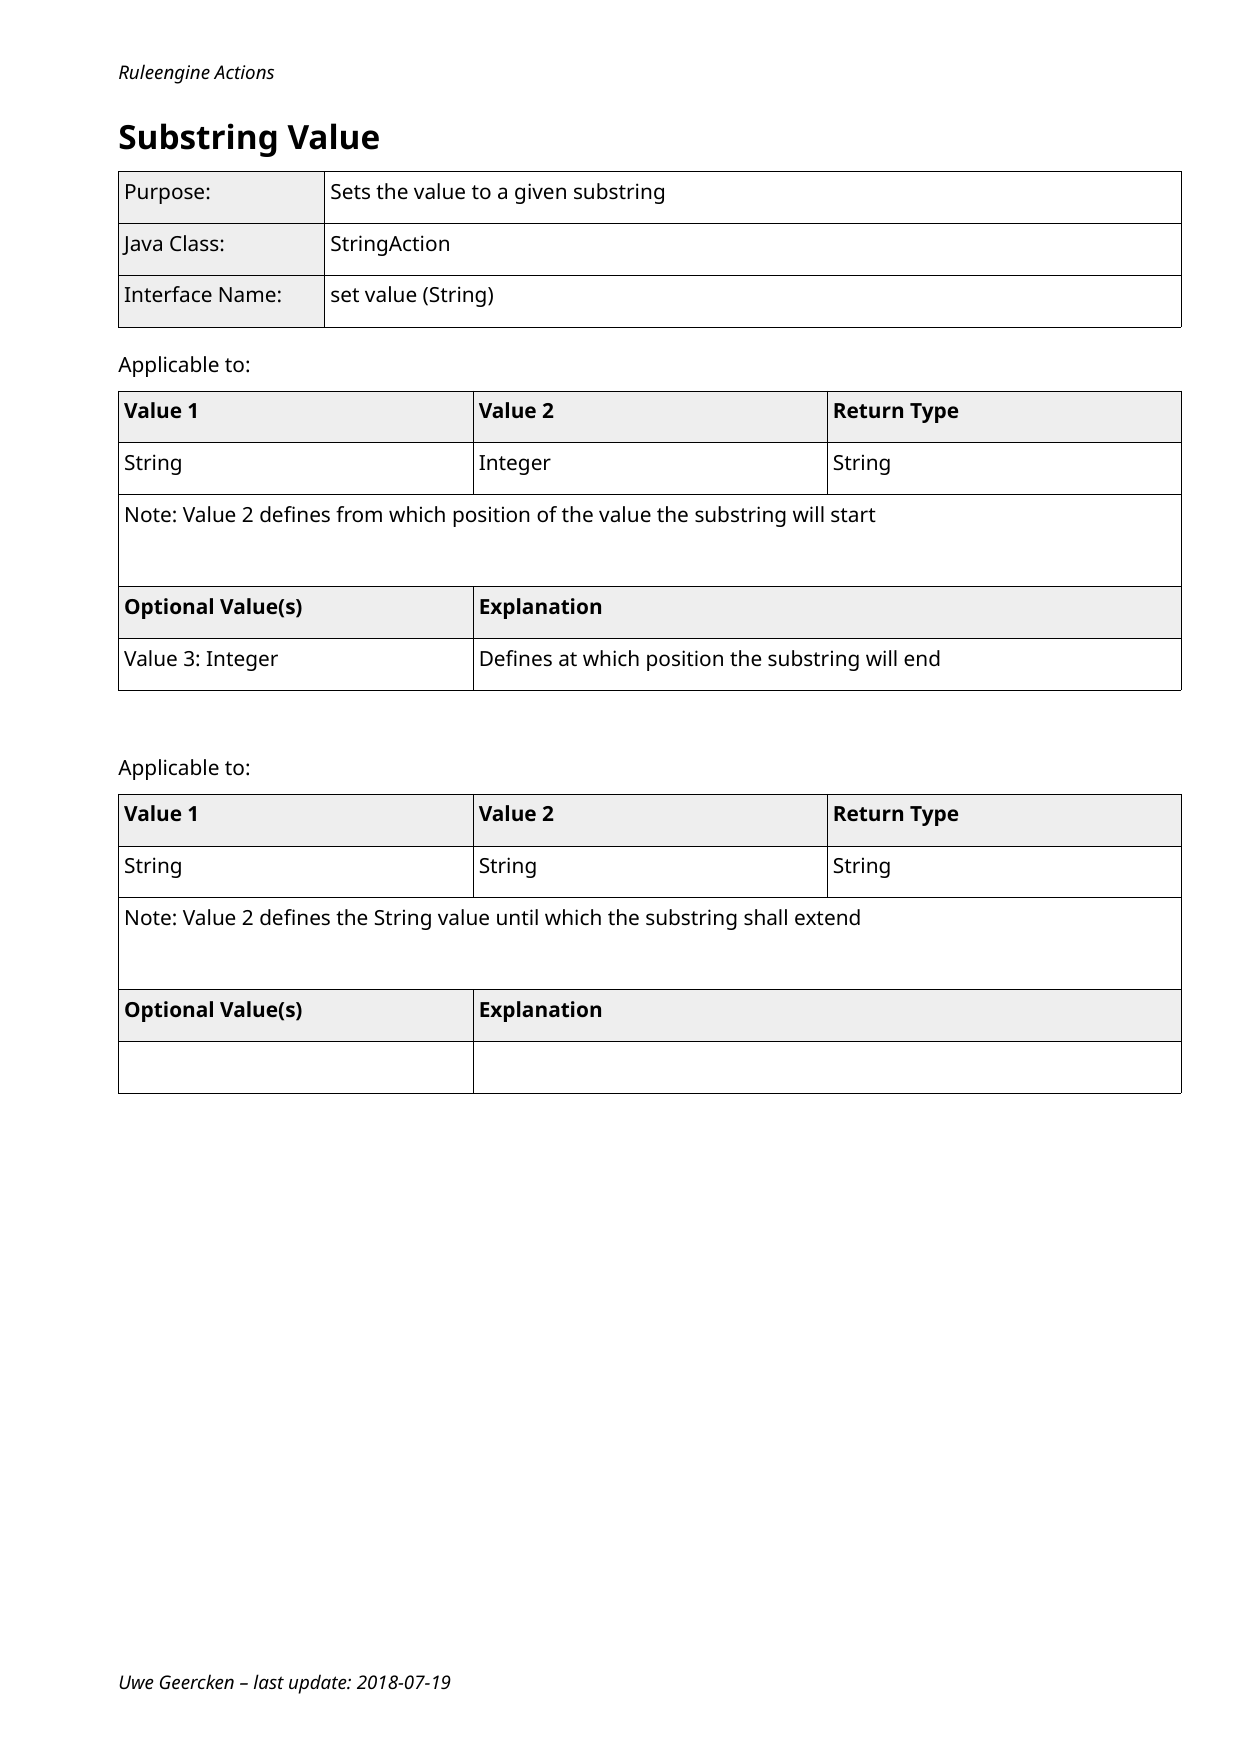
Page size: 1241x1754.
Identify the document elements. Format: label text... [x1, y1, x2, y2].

table_cell StringAction [325, 224, 1181, 275]
table_cell Optional Value(s) [119, 587, 473, 638]
table_header Value 2 [474, 795, 827, 846]
table_cell String [828, 847, 1181, 897]
table_cell String [119, 443, 473, 494]
table_cell Note: Value 2 defines from which position of the value the substring will start [119, 495, 1181, 586]
table_header Value 1 [119, 795, 473, 846]
table_header Return Type [828, 795, 1181, 846]
table_cell String [474, 847, 827, 897]
text Applicable to: [118, 350, 1181, 379]
table_cell String [828, 443, 1181, 494]
table_cell set value (String) [325, 276, 1181, 327]
text Applicable to: [118, 753, 1181, 782]
table_header Purpose: [119, 172, 324, 223]
table_header Return Type [828, 392, 1181, 442]
table_cell Optional Value(s) [119, 990, 473, 1041]
table_header Sets the value to a given substring [325, 172, 1181, 223]
text Substring Value [118, 114, 1181, 159]
table_header Value 2 [474, 392, 827, 442]
table_cell Java Class: [119, 224, 324, 275]
table_cell Explanation [474, 587, 1181, 638]
table_cell Defines at which position the substring will end [474, 639, 1181, 689]
table_cell [119, 1042, 473, 1093]
table_cell Note: Value 2 defines the String value until which the substring shall extend [119, 898, 1181, 989]
table_cell Value 3: Integer [119, 639, 473, 689]
table_cell [474, 1042, 1181, 1093]
table_cell String [119, 847, 473, 897]
table_cell Interface Name: [119, 276, 324, 327]
table_cell Explanation [474, 990, 1181, 1041]
table_header Value 1 [119, 392, 473, 442]
table_cell Integer [474, 443, 827, 494]
